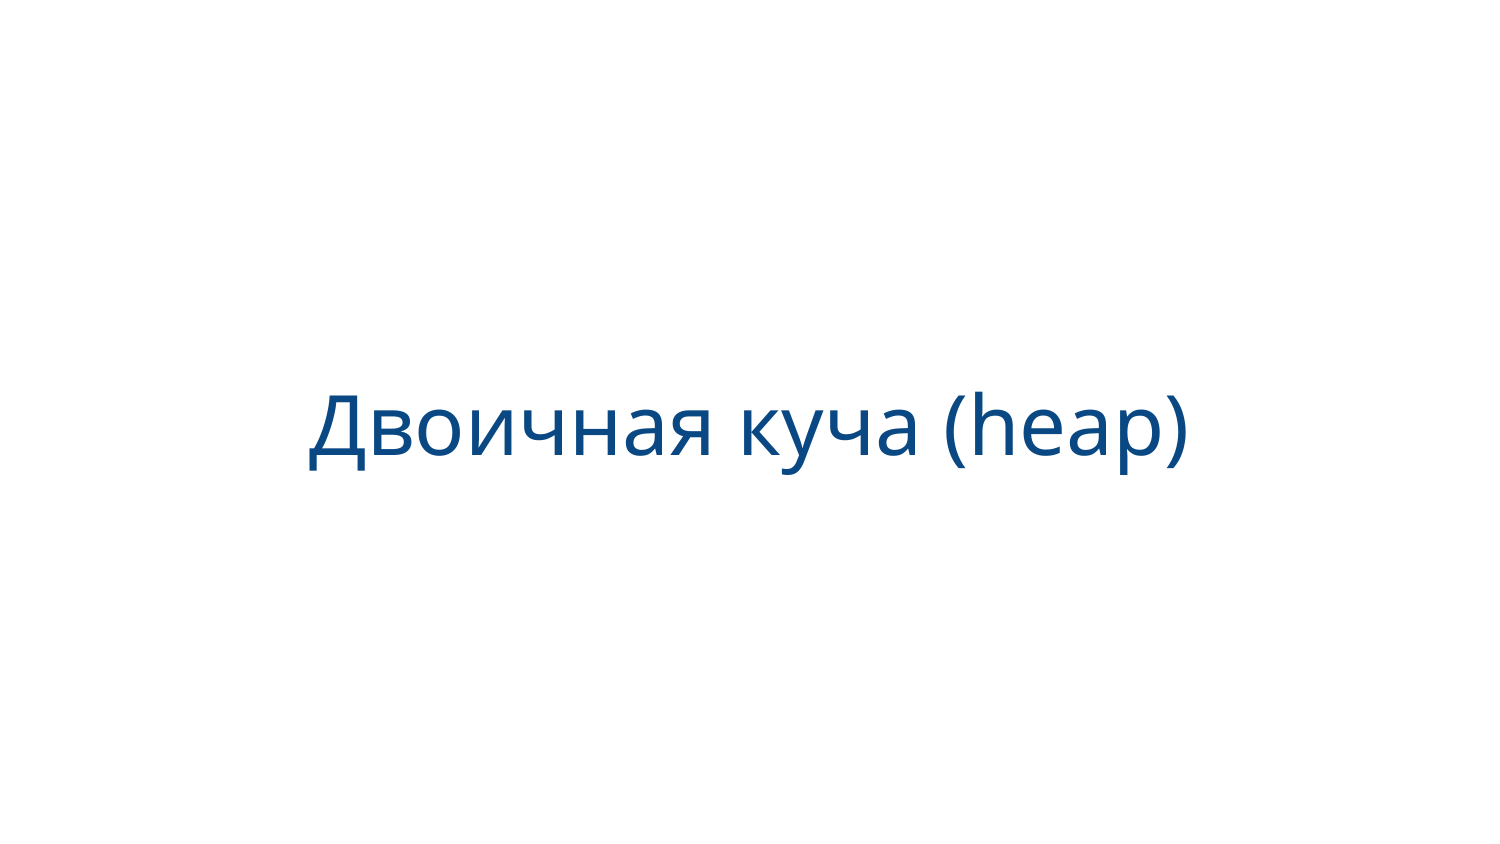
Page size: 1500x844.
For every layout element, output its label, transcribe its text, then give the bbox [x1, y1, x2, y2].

title Двоичная куча (heap) [51, 352, 1449, 491]
